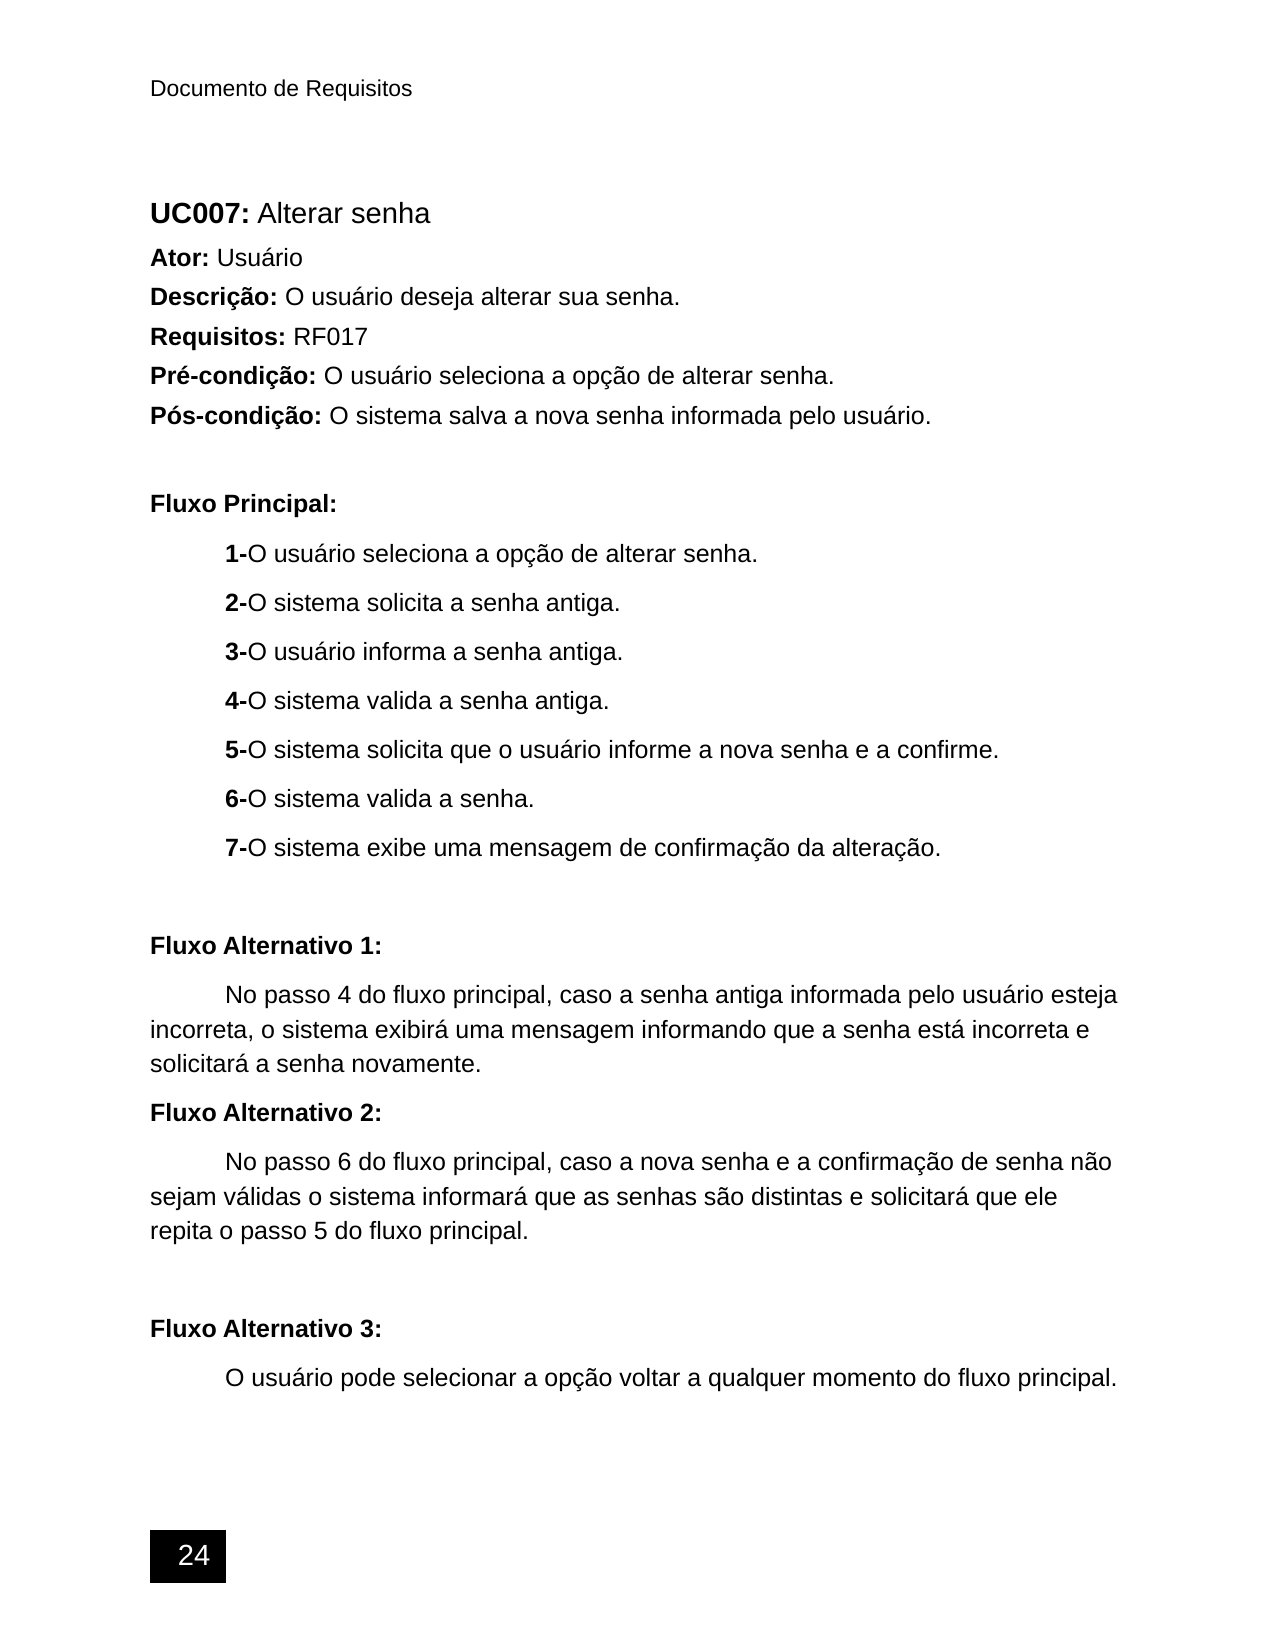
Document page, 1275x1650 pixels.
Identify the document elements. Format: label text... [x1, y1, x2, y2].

text Fluxo Principal: [150, 489, 1125, 518]
text Ator: Usuário [150, 242, 1125, 271]
text Fluxo Alternativo 2: [150, 1098, 1125, 1127]
text O usuário pode selecionar a opção voltar a qualquer momento do fluxo principal. [150, 1363, 1125, 1392]
text 3-O usuário informa a senha antiga. [150, 637, 1125, 665]
text Fluxo Alternativo 3: [150, 1314, 1125, 1343]
text Requisitos: RF017 [150, 322, 1125, 350]
text Descrição: O usuário deseja alterar sua senha. [150, 282, 1125, 311]
text UC007: Alterar senha [150, 196, 1125, 230]
text No passo 6 do fluxo principal, caso a nova senha e a confirmação de senha não sejam válidas o sistema informará que as senhas são distintas e solicitará que ele repita o passo 5 do fluxo principal. [150, 1147, 1125, 1245]
text 6-O sistema valida a senha. [150, 784, 1125, 813]
text 7-O sistema exibe uma mensagem de confirmação da alteração. [150, 833, 1125, 862]
text 4-O sistema valida a senha antiga. [150, 686, 1125, 714]
text 5-O sistema solicita que o usuário informe a nova senha e a confirme. [150, 735, 1125, 763]
text Fluxo Alternativo 1: [150, 931, 1125, 960]
text No passo 4 do fluxo principal, caso a senha antiga informada pelo usuário esteja incorreta, o sistema exibirá uma mensagem informando que a senha está incorreta e solicitará a senha novamente. [150, 980, 1125, 1078]
text 1-O usuário seleciona a opção de alterar senha. [150, 538, 1125, 567]
text Pré-condição: O usuário seleciona a opção de alterar senha. [150, 361, 1125, 390]
text Pós-condição: O sistema salva a nova senha informada pelo usuário. [150, 401, 1125, 429]
text 2-O sistema solicita a senha antiga. [150, 588, 1125, 616]
